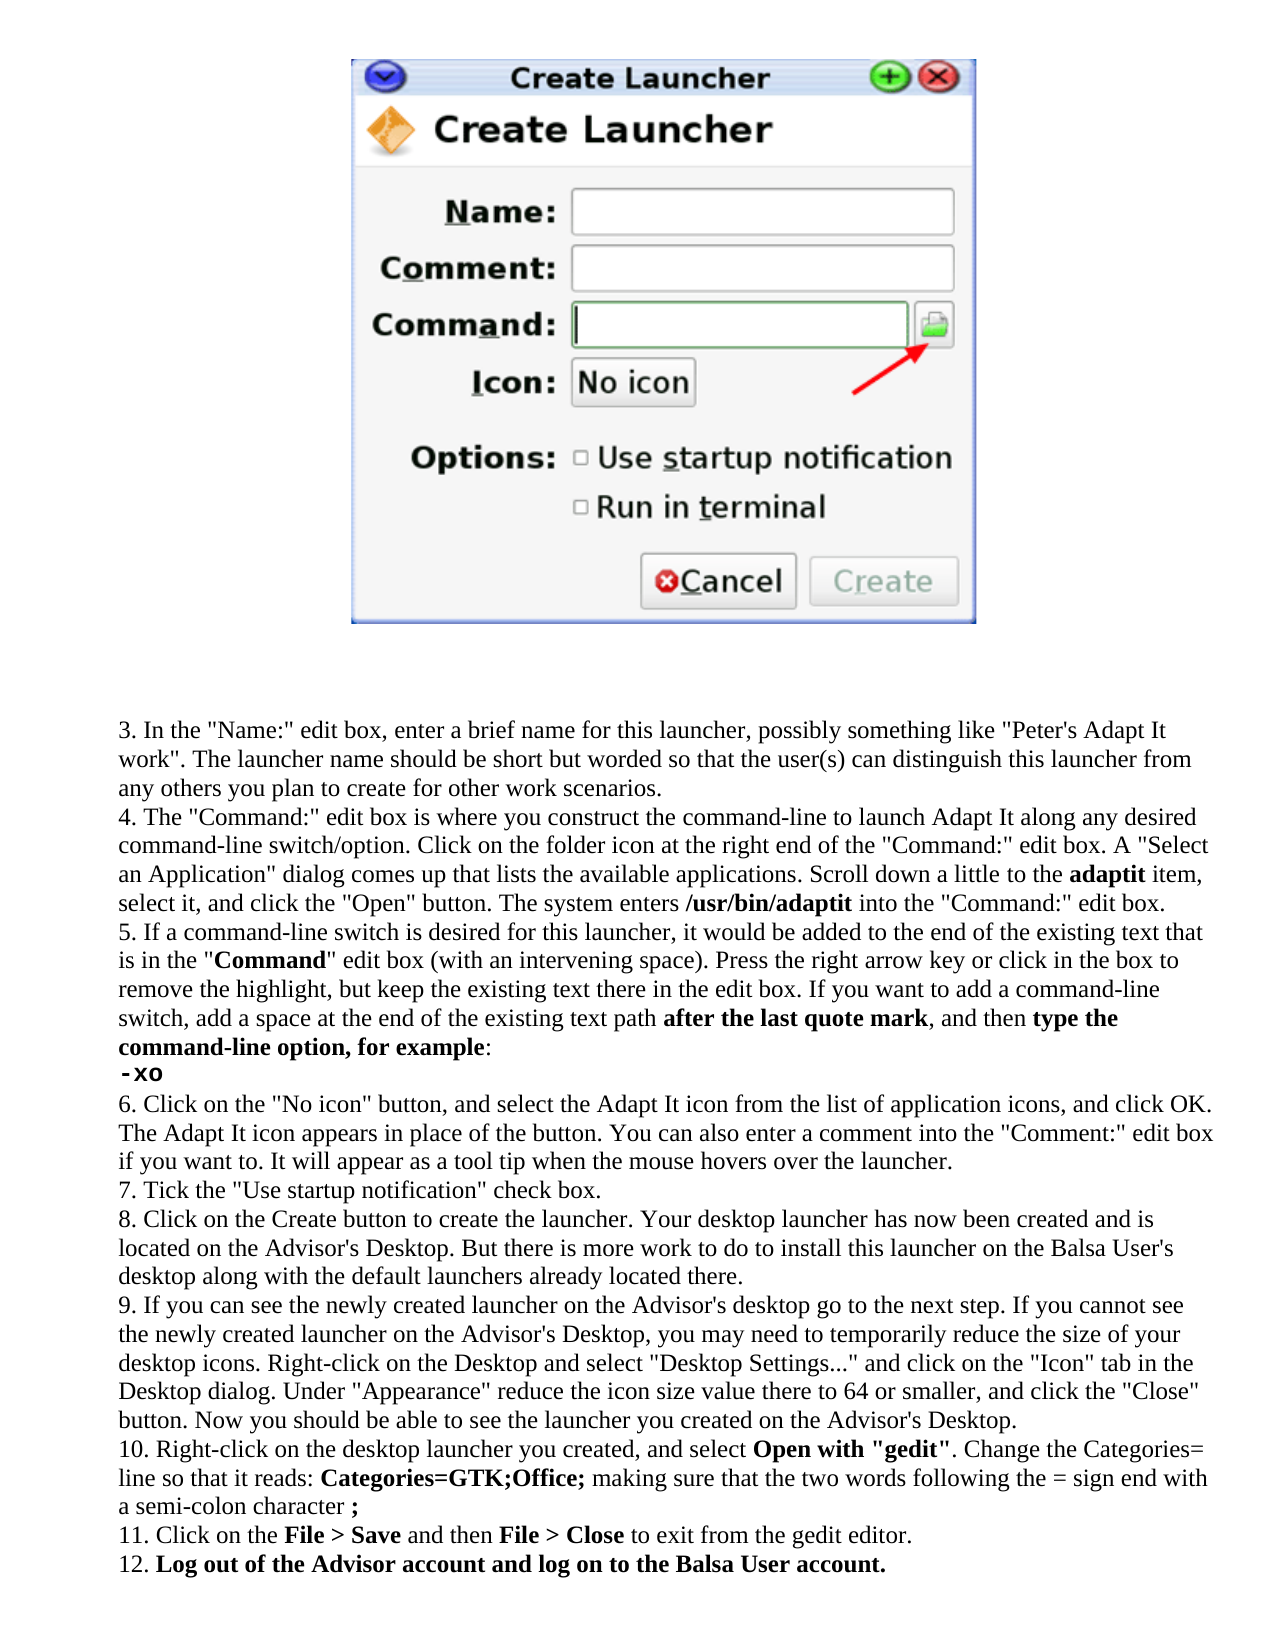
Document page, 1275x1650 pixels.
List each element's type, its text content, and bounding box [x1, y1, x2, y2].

picture [351, 59, 977, 624]
text 3. In the "Name:" edit box, enter a brief name for this launcher, possibly something like "Peter's Adapt It work". The launcher name should be short but worded so that the user(s) can distinguish this launcher from any others you plan to create for other work scenarios. 4. The "Command:" edit box is where you construct the command-line to launch Adapt It along any desired command-line switch/option. Click on the folder icon at the right end of the "Command:" edit box. A "Select an Application" dialog comes up that lists the available applications. Scroll down a little to the adaptit item, select it, and click the "Open" button. The system enters /usr/bin/adaptit into the "Command:" edit box. 5. If a command-line switch is desired for this launcher, it would be added to the end of the existing text that is in the "Command" edit box (with an intervening space). Press the right arrow key or click in the box to remove the highlight, but keep the existing text there in the edit box. If you want to add a command-line switch, add a space at the end of the existing text path after the last quote mark, and then type the command-line option, for example: -xo 6. Click on the "No icon" button, and select the Adapt It icon from the list of application icons, and click OK. The Adapt It icon appears in place of the button. You can also enter a comment into the "Comment:" edit box if you want to. It will appear as a tool tip when the mouse hovers over the launcher. 7. Tick the "Use startup notification" check box. 8. Click on the Create button to create the launcher. Your desktop launcher has now been created and is located on the Advisor's Desktop. But there is more work to do to install this launcher on the Balsa User's desktop along with the default launchers already located there. 9. If you can see the newly created launcher on the Advisor's desktop go to the next step. If you cannot see the newly created launcher on the Advisor's Desktop, you may need to temporarily reduce the size of your desktop icons. Right-click on the Desktop and select "Desktop Settings..." and click on the "Icon" tab in the Desktop dialog. Under "Appearance" reduce the icon size value there to 64 or smaller, and click the "Close" button. Now you should be able to see the launcher you created on the Advisor's Desktop. 10. Right-click on the desktop launcher you created, and select Open with "gedit". Change the Categories= line so that it reads: Categories=GTK;Office; making sure that the two words following the = sign end with a semi-colon character ; 11. Click on the File > Save and then File > Close to exit from the gedit editor. 12. Log out of the Advisor account and log on to the Balsa User account. [118, 658, 1216, 1578]
